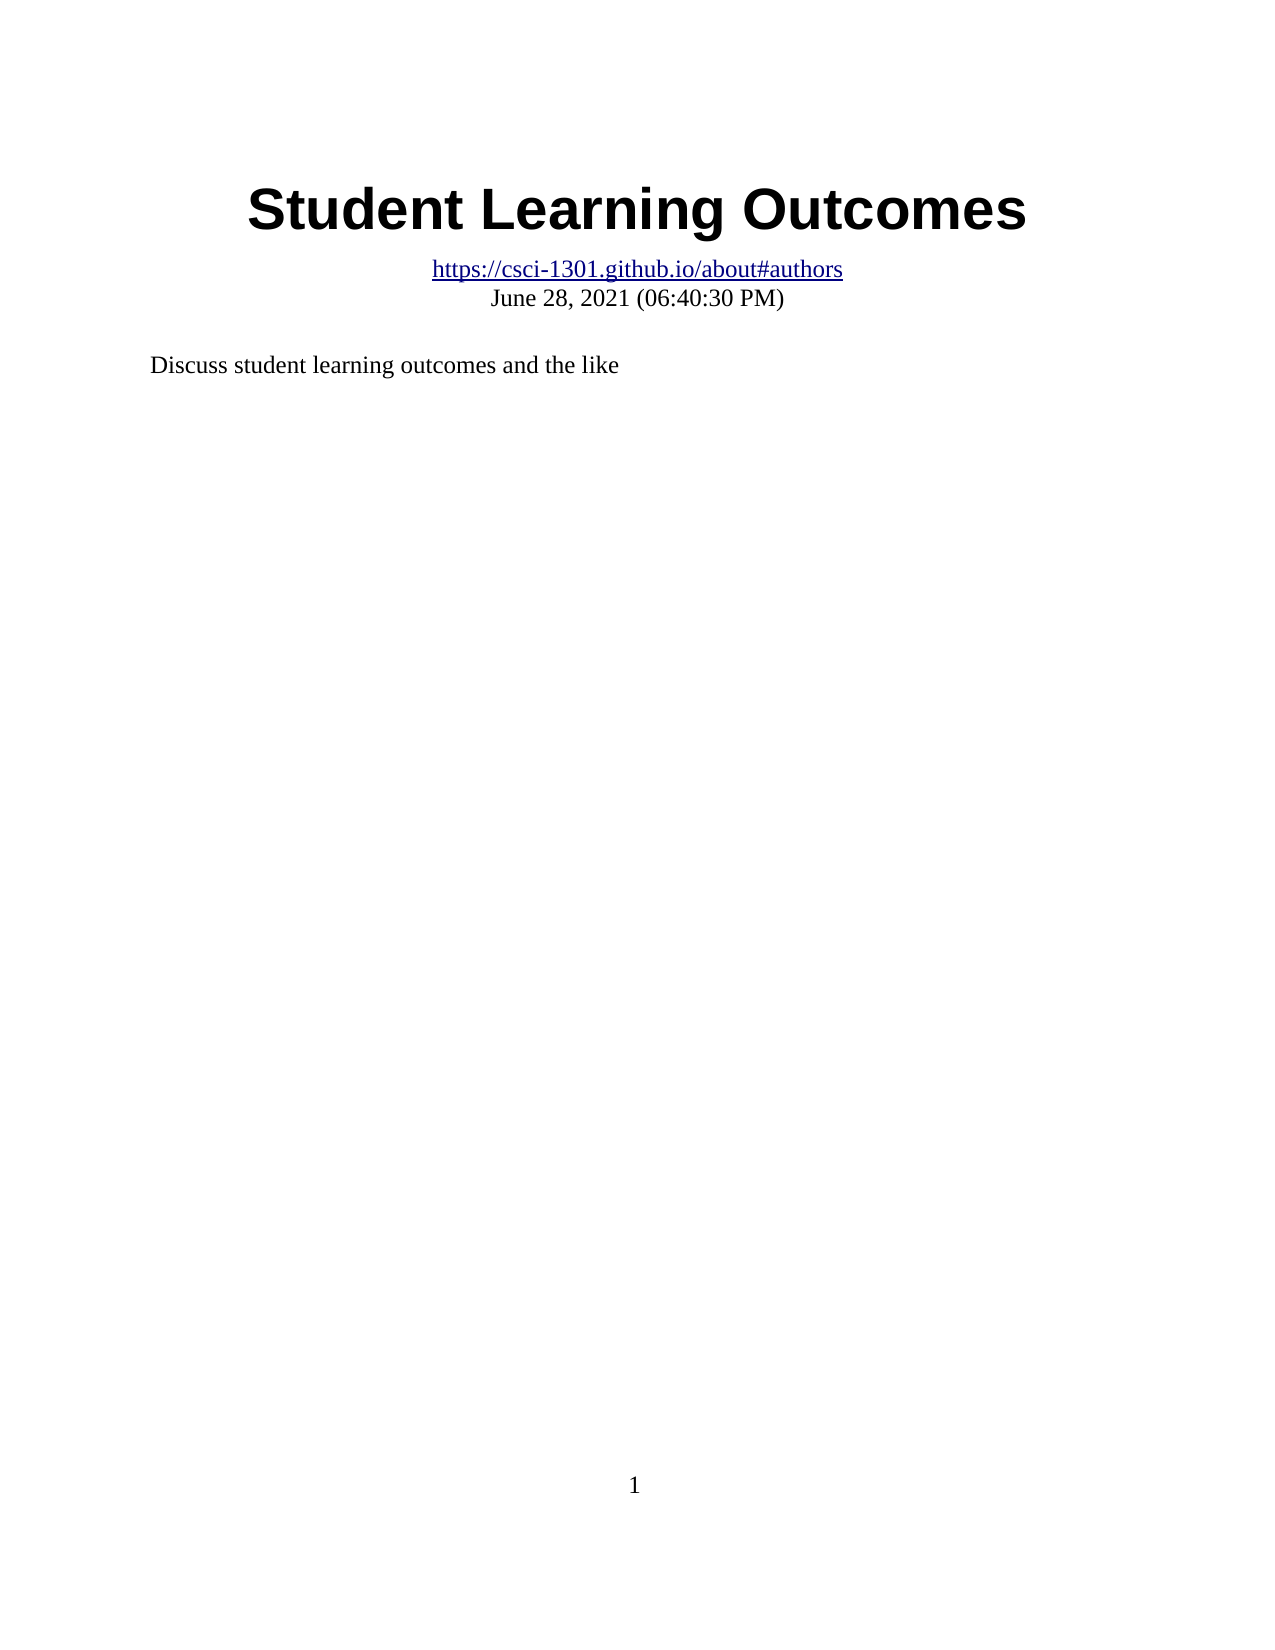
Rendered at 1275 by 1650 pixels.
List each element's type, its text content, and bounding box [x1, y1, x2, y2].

text https://csci-1301.github.io/about#authors [150, 254, 1125, 283]
text June 28, 2021 (06:40:30 PM) [150, 283, 1125, 312]
title Student Learning Outcomes [150, 175, 1125, 242]
text Discuss student learning outcomes and the like [150, 350, 1125, 378]
